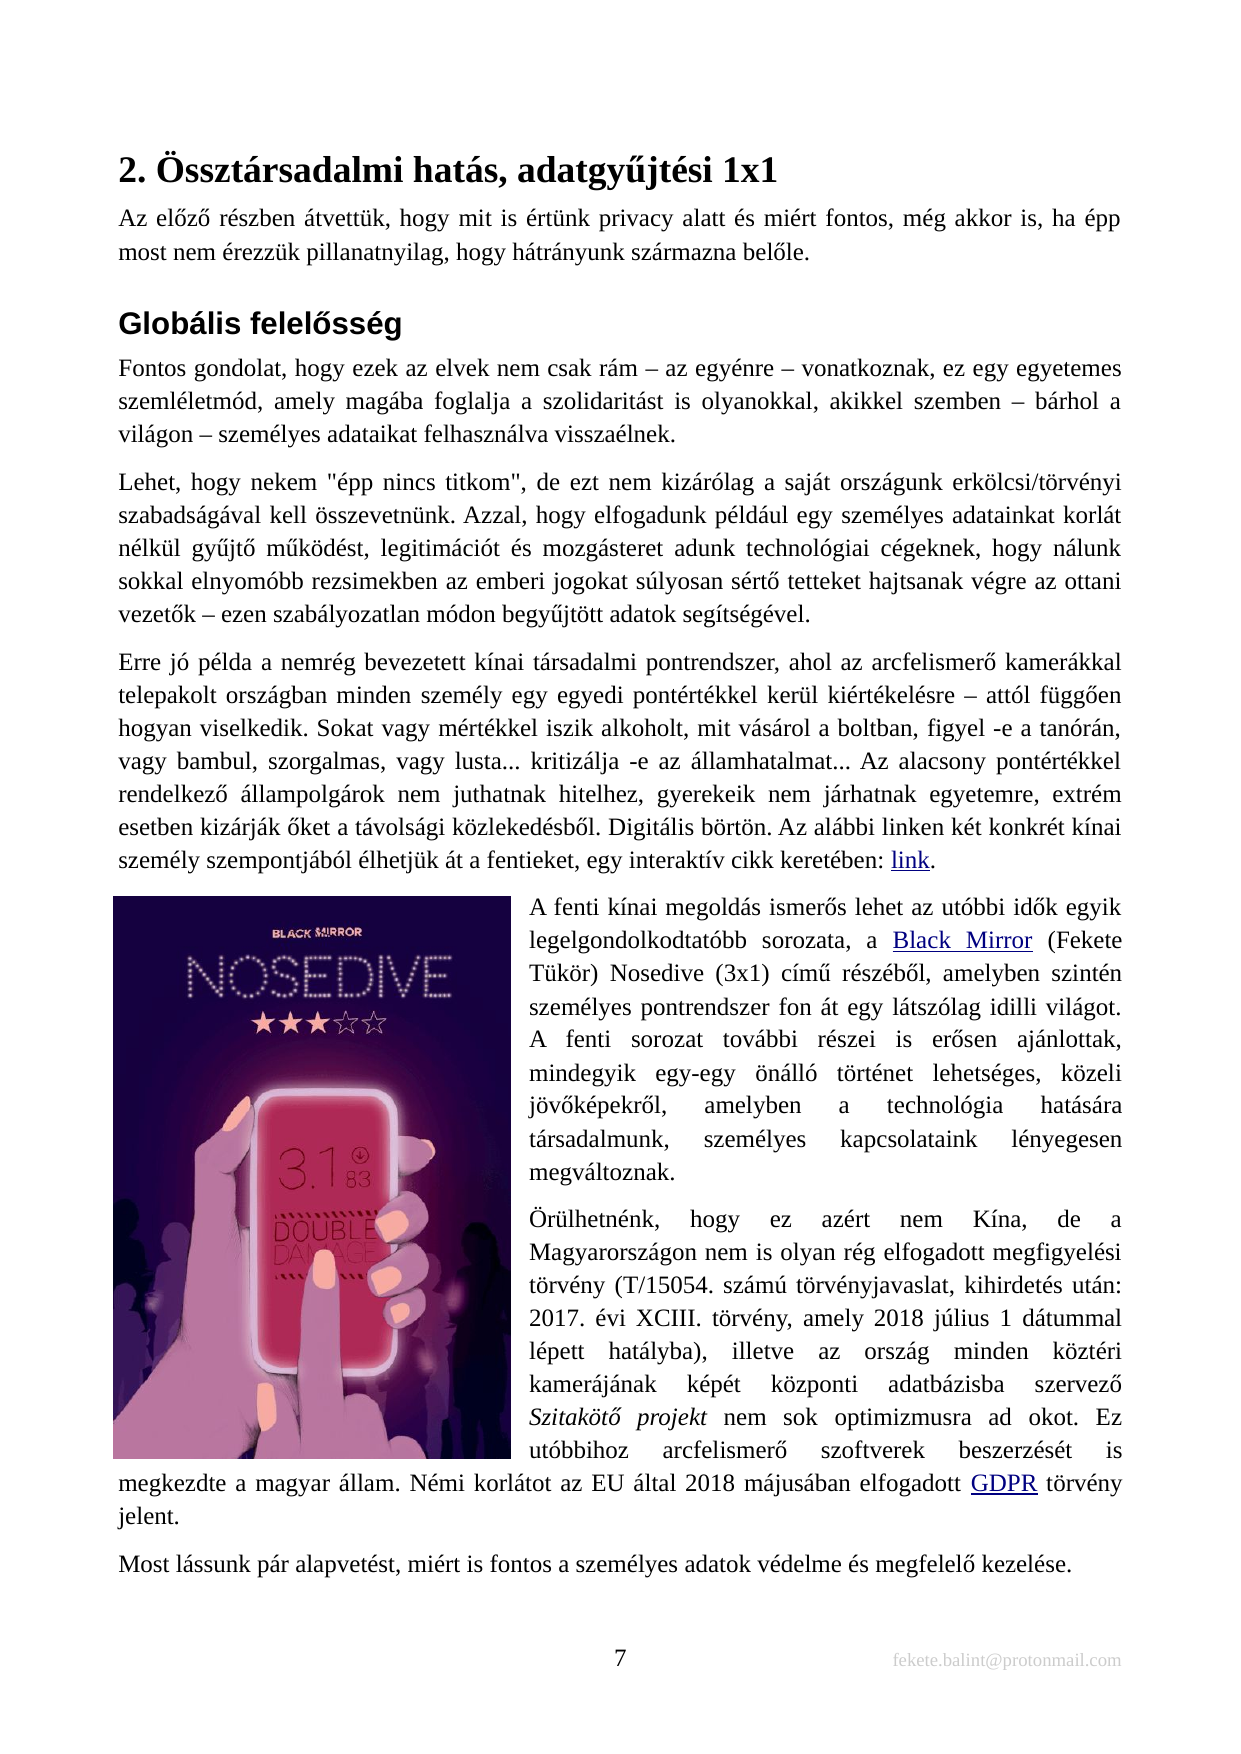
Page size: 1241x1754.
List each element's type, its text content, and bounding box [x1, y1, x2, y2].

text Fontos gondolat, hogy ezek az elvek nem csak rám – az egyénre – vonatkoznak, ez egy egyetemes szemléletmód, amely magába foglalja a szolidaritást is olyanokkal, akikkel szemben – bárhol a világon – személyes adataikat felhasználva visszaélnek. [118, 353, 1122, 448]
text Most lássunk pár alapvetést, miért is fontos a személyes adatok védelme és megfelelő kezelése. [118, 1549, 1122, 1578]
subtitle Globális felelősség [118, 305, 1122, 341]
text Örülhetnénk, hogy ez azért nem Kína, de a Magyarországon nem is olyan rég elfogadott megfigyelési törvény (T/15054. számú törvényjavaslat, kihirdetés után: 2017. évi XCIII. törvény, amely 2018 július 1 dátummal lépett hatályba), illetve az ország minden köztéri kamerájának képét központi adatbázisba szervező Szitakötő projekt nem sok optimizmusra ad okot. Ez utóbbihoz arcfelismerő szoftverek beszerzését is megkezdte a magyar állam. Némi korlátot az EU által 2018 májusában elfogadott GDPR törvény jelent. [118, 1204, 1122, 1530]
text A fenti kínai megoldás ismerős lehet az utóbbi idők egyik legelgondolkodtatóbb sorozata, a Black Mirror (Fekete Tükör) Nosedive (3x1) című részéből, amelyben szintén személyes pontrendszer fon át egy látszólag idilli világot. A fenti sorozat további részei is erősen ajánlottak, mindegyik egy-egy önálló történet lehetséges, közeli jövőképekről, amelyben a technológia hatására társadalmunk, személyes kapcsolataink lényegesen megváltoznak. [118, 892, 1122, 1185]
text Erre jó példa a nemrég bevezetett kínai társadalmi pontrendszer, ahol az arcfelismerő kamerákkal telepakolt országban minden személy egy egyedi pontértékkel kerül kiértékelésre – attól függően hogyan viselkedik. Sokat vagy mértékkel iszik alkoholt, mit vásárol a boltban, figyel -e a tanórán, vagy bambul, szorgalmas, vagy lusta... kritizálja -e az államhatalmat... Az alacsony pontértékkel rendelkező állampolgárok nem juthatnak hitelhez, gyerekeik nem járhatnak egyetemre, extrém esetben kizárják őket a távolsági közlekedésből. Digitális börtön. Az alábbi linken két konkrét kínai személy szempontjából élhetjük át a fentieket, egy interaktív cikk keretében: link. [118, 647, 1122, 874]
subtitle 2. Össztársadalmi hatás, adatgyűjtési 1x1 [118, 148, 1122, 191]
text Az előző részben átvettük, hogy mit is értünk privacy alatt és miért fontos, még akkor is, ha épp most nem érezzük pillanatnyilag, hogy hátrányunk származna belőle. [118, 203, 1122, 265]
text Lehet, hogy nekem "épp nincs titkom", de ezt nem kizárólag a saját országunk erkölcsi/törvényi szabadságával kell összevetnünk. Azzal, hogy elfogadunk például egy személyes adatainkat korlát nélkül gyűjtő működést, legitimációt és mozgásteret adunk technológiai cégeknek, hogy nálunk sokkal elnyomóbb rezsimekben az emberi jogokat súlyosan sértő tetteket hajtsanak végre az ottani vezetők – ezen szabályozatlan módon begyűjtött adatok segítségével. [118, 467, 1122, 628]
picture [113, 896, 511, 1459]
